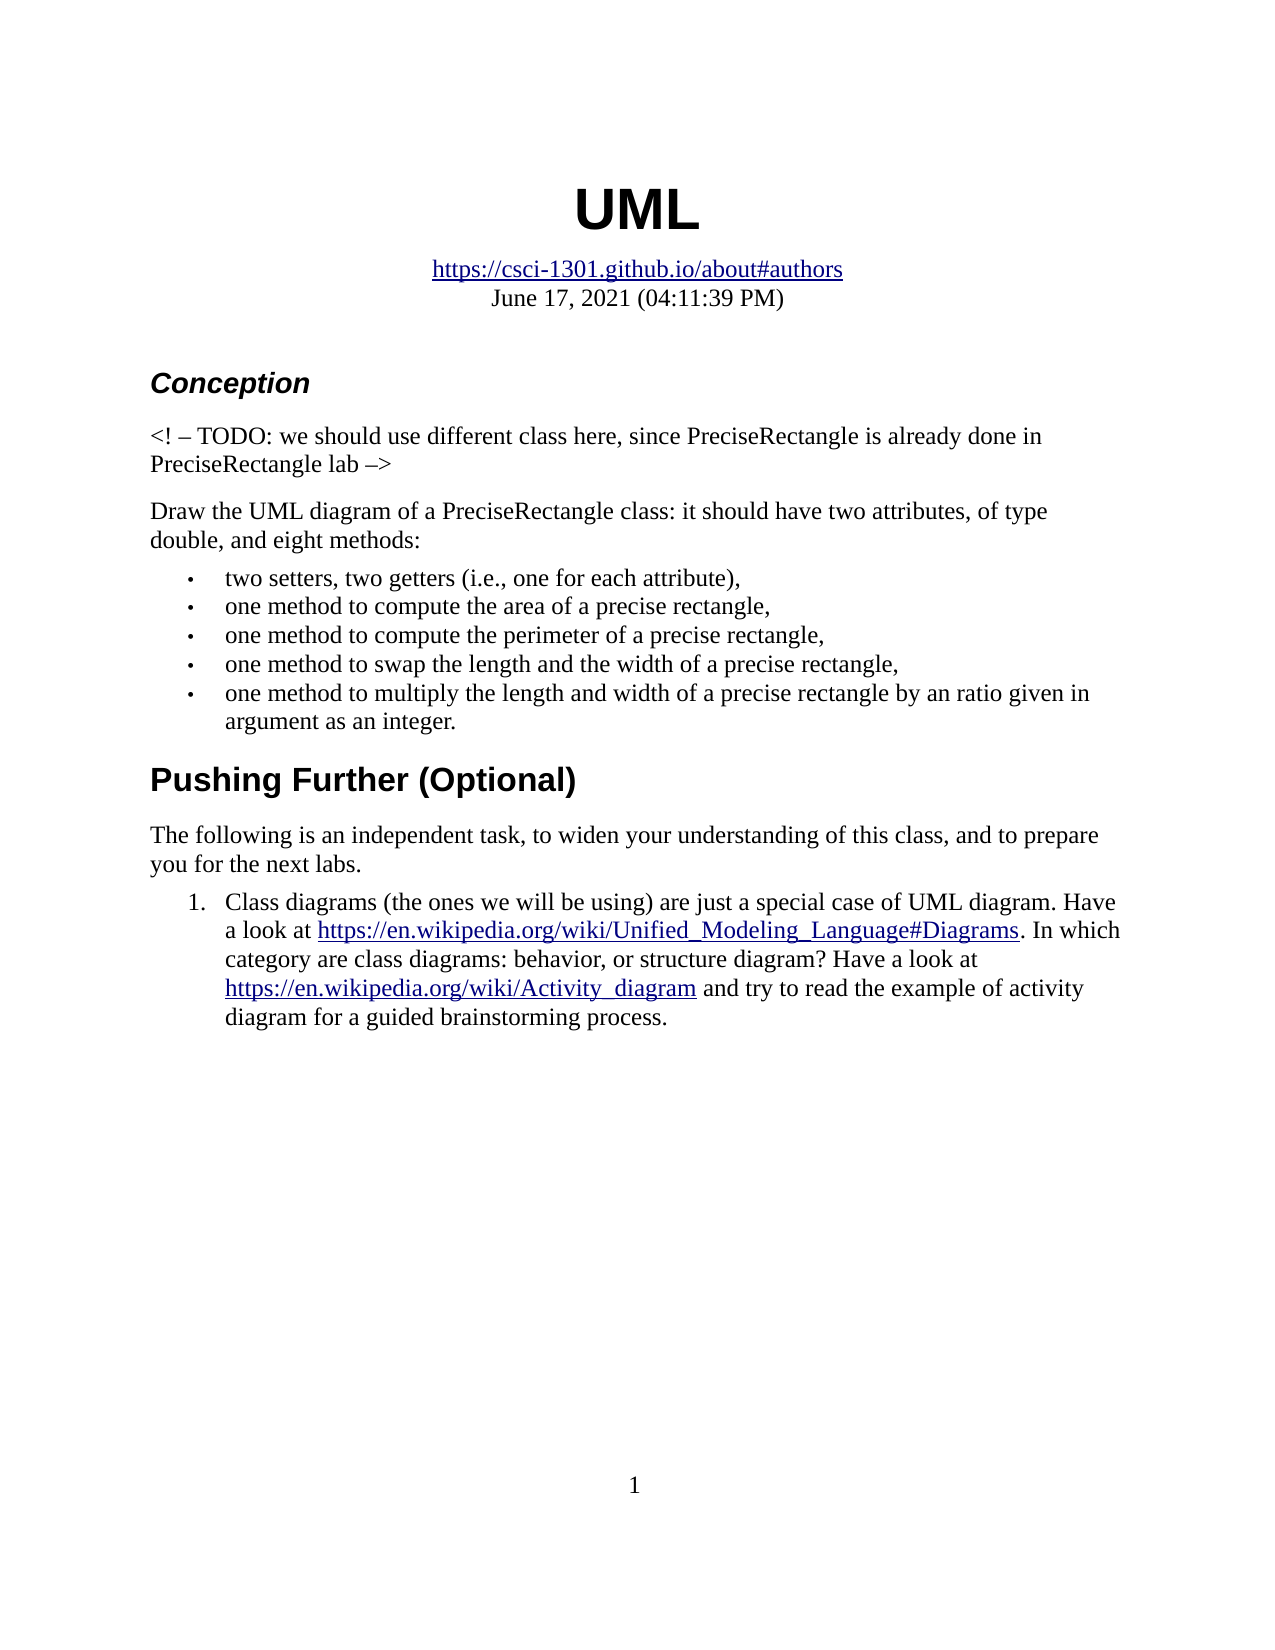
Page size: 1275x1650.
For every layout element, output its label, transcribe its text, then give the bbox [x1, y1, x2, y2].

list one method to multiply the length and width of a precise rectangle by an ratio given in argument as an integer. [187, 678, 1125, 735]
subtitle Conception [150, 366, 1125, 399]
list Class diagrams (the ones we will be using) are just a special case of UML diagram. Have a look at https://en.wikipedia.org/wiki/Unified_Modeling_Language#Diagrams. In which category are class diagrams: behavior, or structure diagram? Have a look at https://en.wikipedia.org/wiki/Activity_diagram and try to read the example of activity diagram for a guided brainstorming process. [187, 887, 1125, 1031]
list one method to compute the perimeter of a precise rectangle, [187, 620, 1125, 649]
title UML [150, 175, 1125, 242]
subtitle Pushing Further (Optional) [150, 760, 1125, 799]
list one method to compute the area of a precise rectangle, [187, 591, 1125, 620]
list one method to swap the length and the width of a precise rectangle, [187, 649, 1125, 678]
text The following is an independent task, to widen your understanding of this class, and to prepare you for the next labs. [150, 820, 1125, 878]
list two setters, two getters (i.e., one for each attribute), [187, 563, 1125, 591]
text Draw the UML diagram of a PreciseRectangle class: it should have two attributes, of type double, and eight methods: [150, 496, 1125, 554]
text June 17, 2021 (04:11:39 PM) [150, 283, 1125, 312]
text https://csci-1301.github.io/about#authors [150, 254, 1125, 283]
text <! – TODO: we should use different class here, since PreciseRectangle is already done in PreciseRectangle lab –> [150, 421, 1125, 478]
